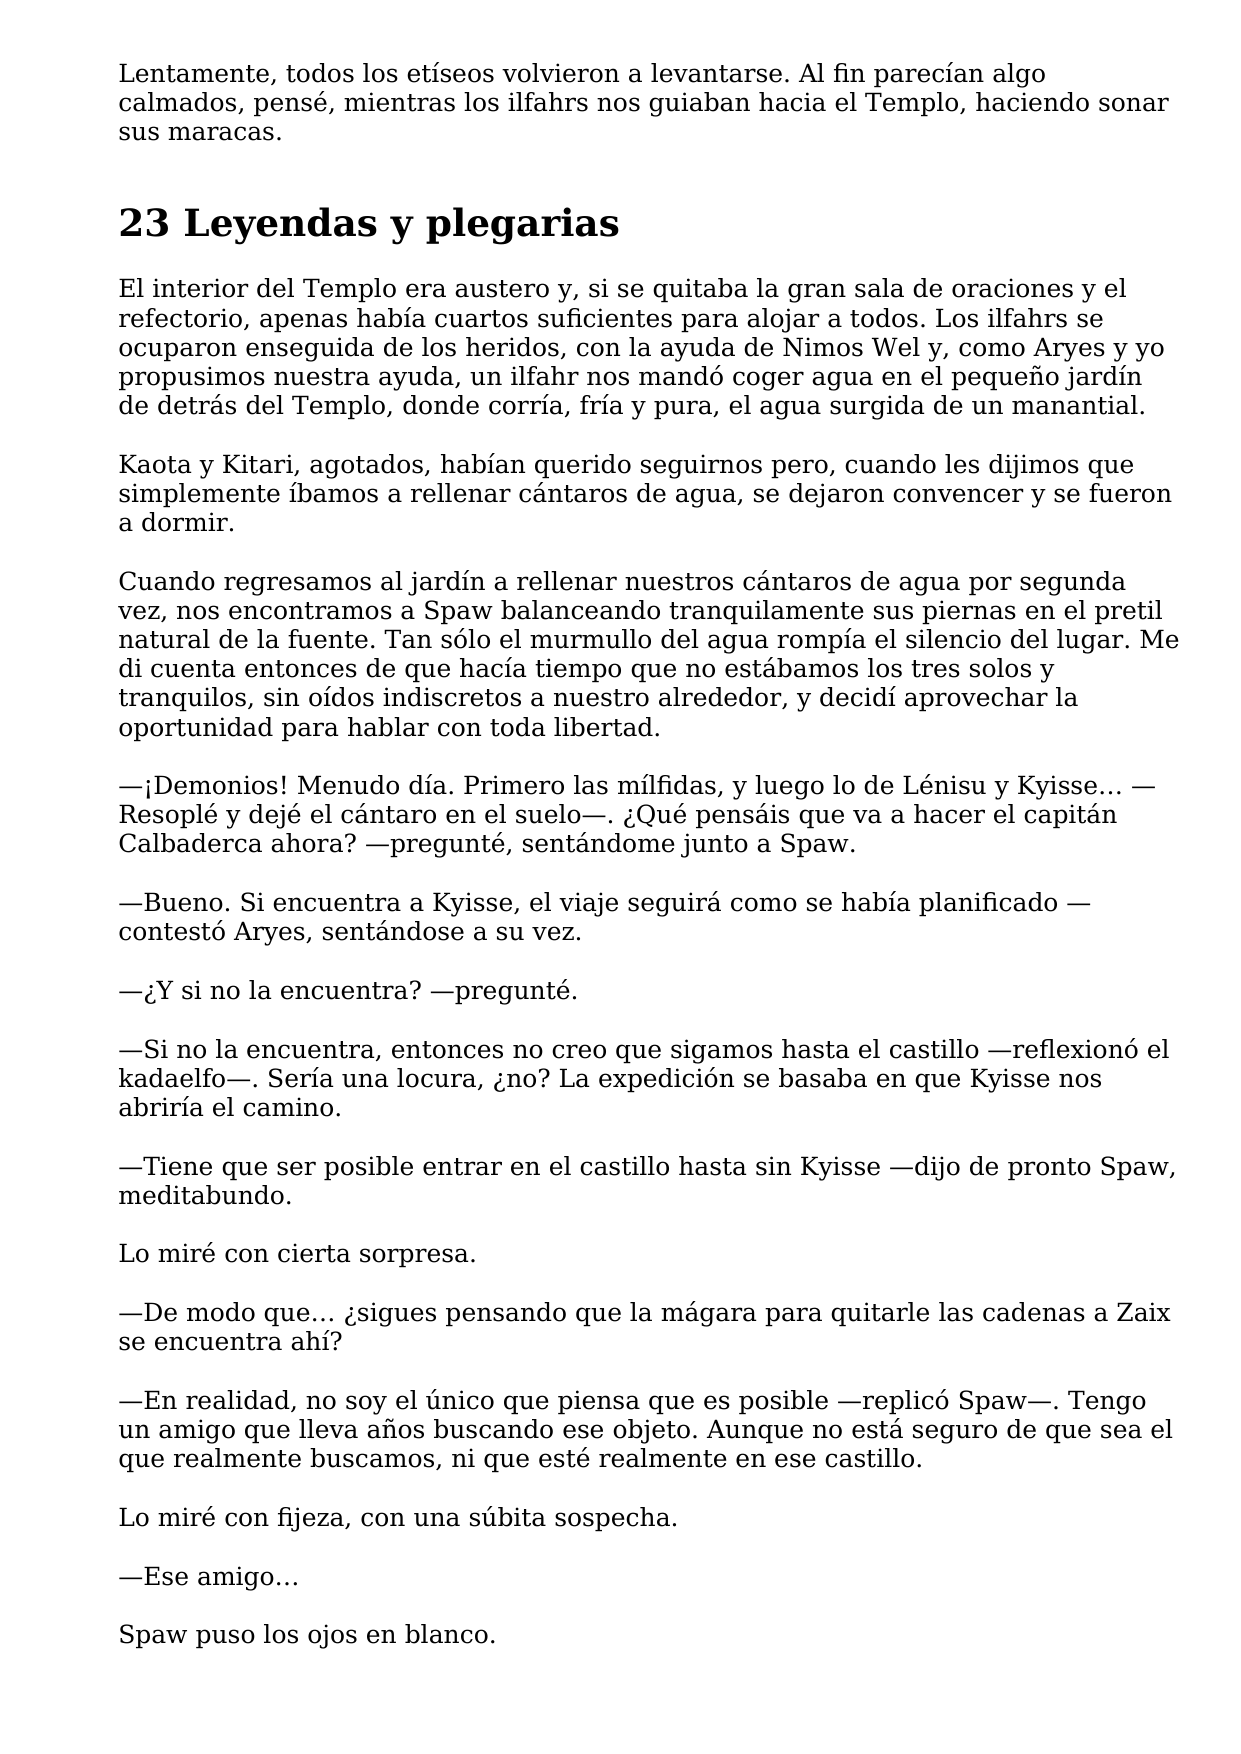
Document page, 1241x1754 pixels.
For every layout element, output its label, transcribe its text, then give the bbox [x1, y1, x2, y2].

text Cuando regresamos al jardín a rellenar nuestros cántaros de agua por segunda vez, nos encontramos a Spaw balanceando tranquilamente sus piernas en el pretil natural de la fuente. Tan sólo el murmullo del agua rompía el silencio del lugar. Me di cuenta entonces de que hacía tiempo que no estábamos los tres solos y tranquilos, sin oídos indiscretos a nuestro alrededor, y decidí aprovechar la oportunidad para hablar con toda libertad. [118, 567, 1181, 742]
text —¡Demonios! Menudo día. Primero las mílfidas, y luego lo de Lénisu y Kyisse… —Resoplé y dejé el cántaro en el suelo—. ¿Qué pensáis que va a hacer el capitán Calbaderca ahora? —pregunté, sentándome junto a Spaw. [118, 771, 1181, 859]
text Lo miré con fijeza, con una súbita sospecha. [118, 1503, 1181, 1532]
text Spaw puso los ojos en blanco. [118, 1620, 1181, 1649]
text El interior del Templo era austero y, si se quitaba la gran sala de oraciones y el refectorio, apenas había cuartos suficientes para alojar a todos. Los ilfahrs se ocuparon enseguida de los heridos, con la ayuda de Nimos Wel y, como Aryes y yo propusimos nuestra ayuda, un ilfahr nos mandó coger agua en el pequeño jardín de detrás del Templo, donde corría, fría y pura, el agua surgida de un manantial. [118, 274, 1181, 420]
text Kaota y Kitari, agotados, habían querido seguirnos pero, cuando les dijimos que simplemente íbamos a rellenar cántaros de agua, se dejaron convencer y se fueron a dormir. [118, 450, 1181, 537]
text —En realidad, no soy el único que piensa que es posible —replicó Spaw—. Tengo un amigo que lleva años buscando ese objeto. Aunque no está seguro de que sea el que realmente buscamos, ni que esté realmente en ese castillo. [118, 1386, 1181, 1473]
text —Ese amigo… [118, 1562, 1181, 1591]
text Lentamente, todos los etíseos volvieron a levantarse. Al fin parecían algo calmados, pensé, mientras los ilfahrs nos guiaban hacia el Templo, haciendo sonar sus maracas. [118, 59, 1181, 147]
text —Tiene que ser posible entrar en el castillo hasta sin Kyisse —dijo de pronto Spaw, meditabundo. [118, 1152, 1181, 1210]
subtitle 23 Leyendas y plegarias [118, 201, 1181, 245]
text —Bueno. Si encuentra a Kyisse, el viaje seguirá como se había planificado —contestó Aryes, sentándose a su vez. [118, 888, 1181, 947]
text —De modo que… ¿sigues pensando que la mágara para quitarle las cadenas a Zaix se encuentra ahí? [118, 1298, 1181, 1357]
text Lo miré con cierta sorpresa. [118, 1239, 1181, 1269]
text —Si no la encuentra, entonces no creo que sigamos hasta el castillo —reflexionó el kadaelfo—. Sería una locura, ¿no? La expedición se basaba en que Kyisse nos abriría el camino. [118, 1035, 1181, 1122]
text —¿Y si no la encuentra? —pregunté. [118, 976, 1181, 1005]
